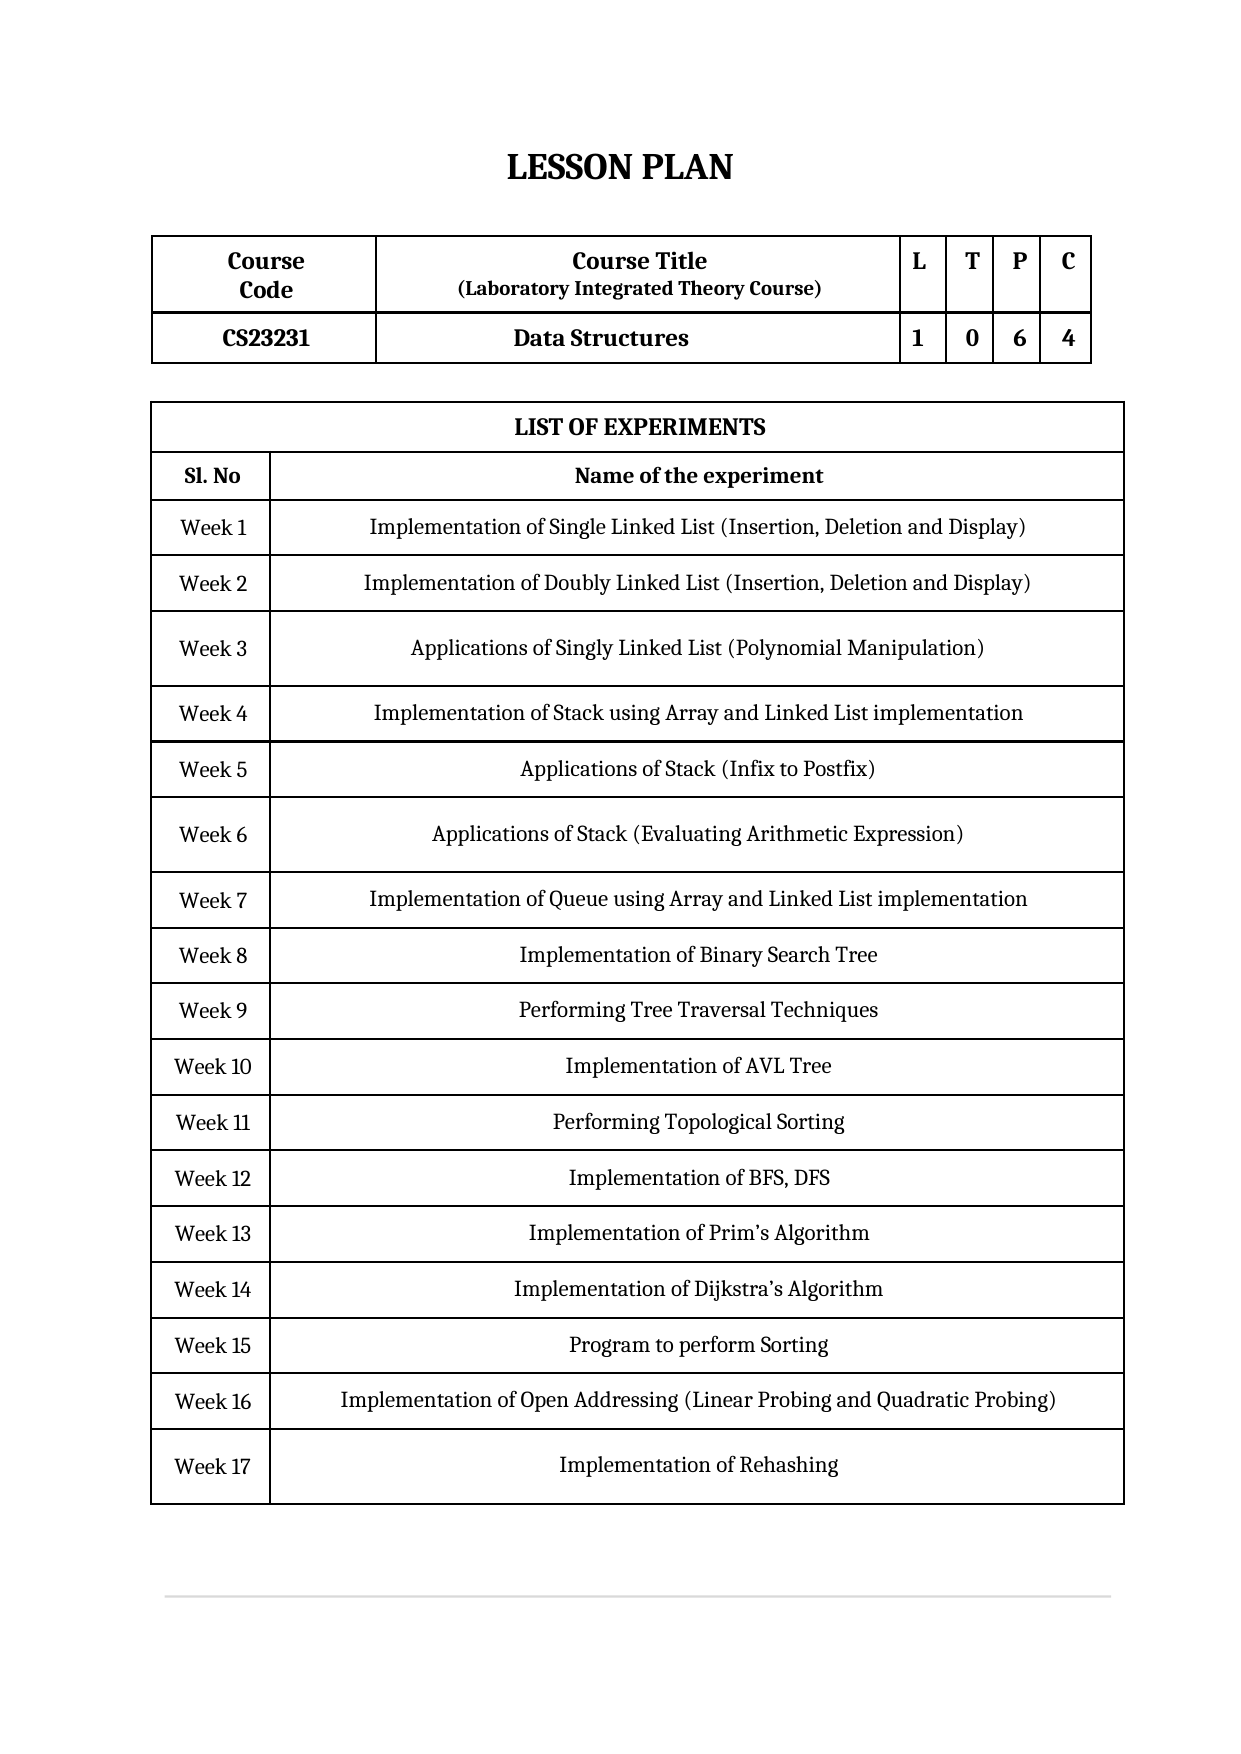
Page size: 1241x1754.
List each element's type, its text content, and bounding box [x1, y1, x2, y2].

table_cell Sl. No [152, 453, 269, 498]
table_cell 1 [901, 314, 945, 362]
table_cell Data Structures [377, 314, 899, 362]
table_cell Week 14 [152, 1263, 269, 1317]
table_header Course Title (Laboratory Integrated Theory Course) [377, 237, 899, 311]
table_cell Week 15 [152, 1319, 269, 1372]
table_header P [994, 237, 1039, 311]
table_cell Week 7 [152, 873, 269, 927]
text LESSON PLAN [177, 146, 1064, 189]
table_cell Implementation of Rehashing [271, 1430, 1123, 1503]
table_cell Week 8 [152, 929, 269, 982]
table_cell Implementation of AVL Tree [271, 1040, 1123, 1094]
table_cell Implementation of Open Addressing (Linear Probing and Quadratic Probing) [271, 1374, 1123, 1428]
table_cell 4 [1041, 314, 1090, 362]
table_cell Week 17 [152, 1430, 269, 1503]
table_cell Implementation of BFS, DFS [271, 1151, 1123, 1205]
table_cell Implementation of Queue using Array and Linked List implementation [271, 873, 1123, 927]
table_header LIST OF EXPERIMENTS [152, 403, 1123, 451]
table_header L [901, 237, 945, 311]
table_cell CS23231 [153, 314, 375, 362]
table_cell Program to perform Sorting [271, 1319, 1123, 1372]
table_cell 0 [947, 314, 992, 362]
table_cell Implementation of Stack using Array and Linked List implementation [271, 687, 1123, 740]
table_header T [947, 237, 992, 311]
table_cell Performing Tree Traversal Techniques [271, 984, 1123, 1038]
table_header C [1041, 237, 1090, 311]
table_cell Week 6 [152, 798, 269, 871]
table_cell Implementation of Binary Search Tree [271, 929, 1123, 982]
table_cell Week 9 [152, 984, 269, 1038]
table_cell Implementation of Prim’s Algorithm [271, 1207, 1123, 1261]
table_cell Week 5 [152, 743, 269, 796]
table_cell Implementation of Doubly Linked List (Insertion, Deletion and Display) [271, 556, 1123, 610]
table_cell Applications of Singly Linked List (Polynomial Manipulation) [271, 612, 1123, 684]
table_cell Week 4 [152, 687, 269, 740]
table_cell Applications of Stack (Infix to Postfix) [271, 743, 1123, 796]
table_cell Implementation of Single Linked List (Insertion, Deletion and Display) [271, 501, 1123, 554]
table_cell Name of the experiment [271, 453, 1123, 498]
table_cell Week 10 [152, 1040, 269, 1094]
table_cell Implementation of Dijkstra’s Algorithm [271, 1263, 1123, 1317]
table_cell Week 1 [152, 501, 269, 554]
table_cell Week 13 [152, 1207, 269, 1261]
table_cell Week 3 [152, 612, 269, 684]
table_cell Week 12 [152, 1151, 269, 1205]
table_header Course Code [153, 237, 375, 311]
table_cell Performing Topological Sorting [271, 1096, 1123, 1149]
table_cell Applications of Stack (Evaluating Arithmetic Expression) [271, 798, 1123, 871]
table_cell 6 [994, 314, 1039, 362]
table_cell Week 16 [152, 1374, 269, 1428]
table_cell Week 2 [152, 556, 269, 610]
table_cell Week 11 [152, 1096, 269, 1149]
